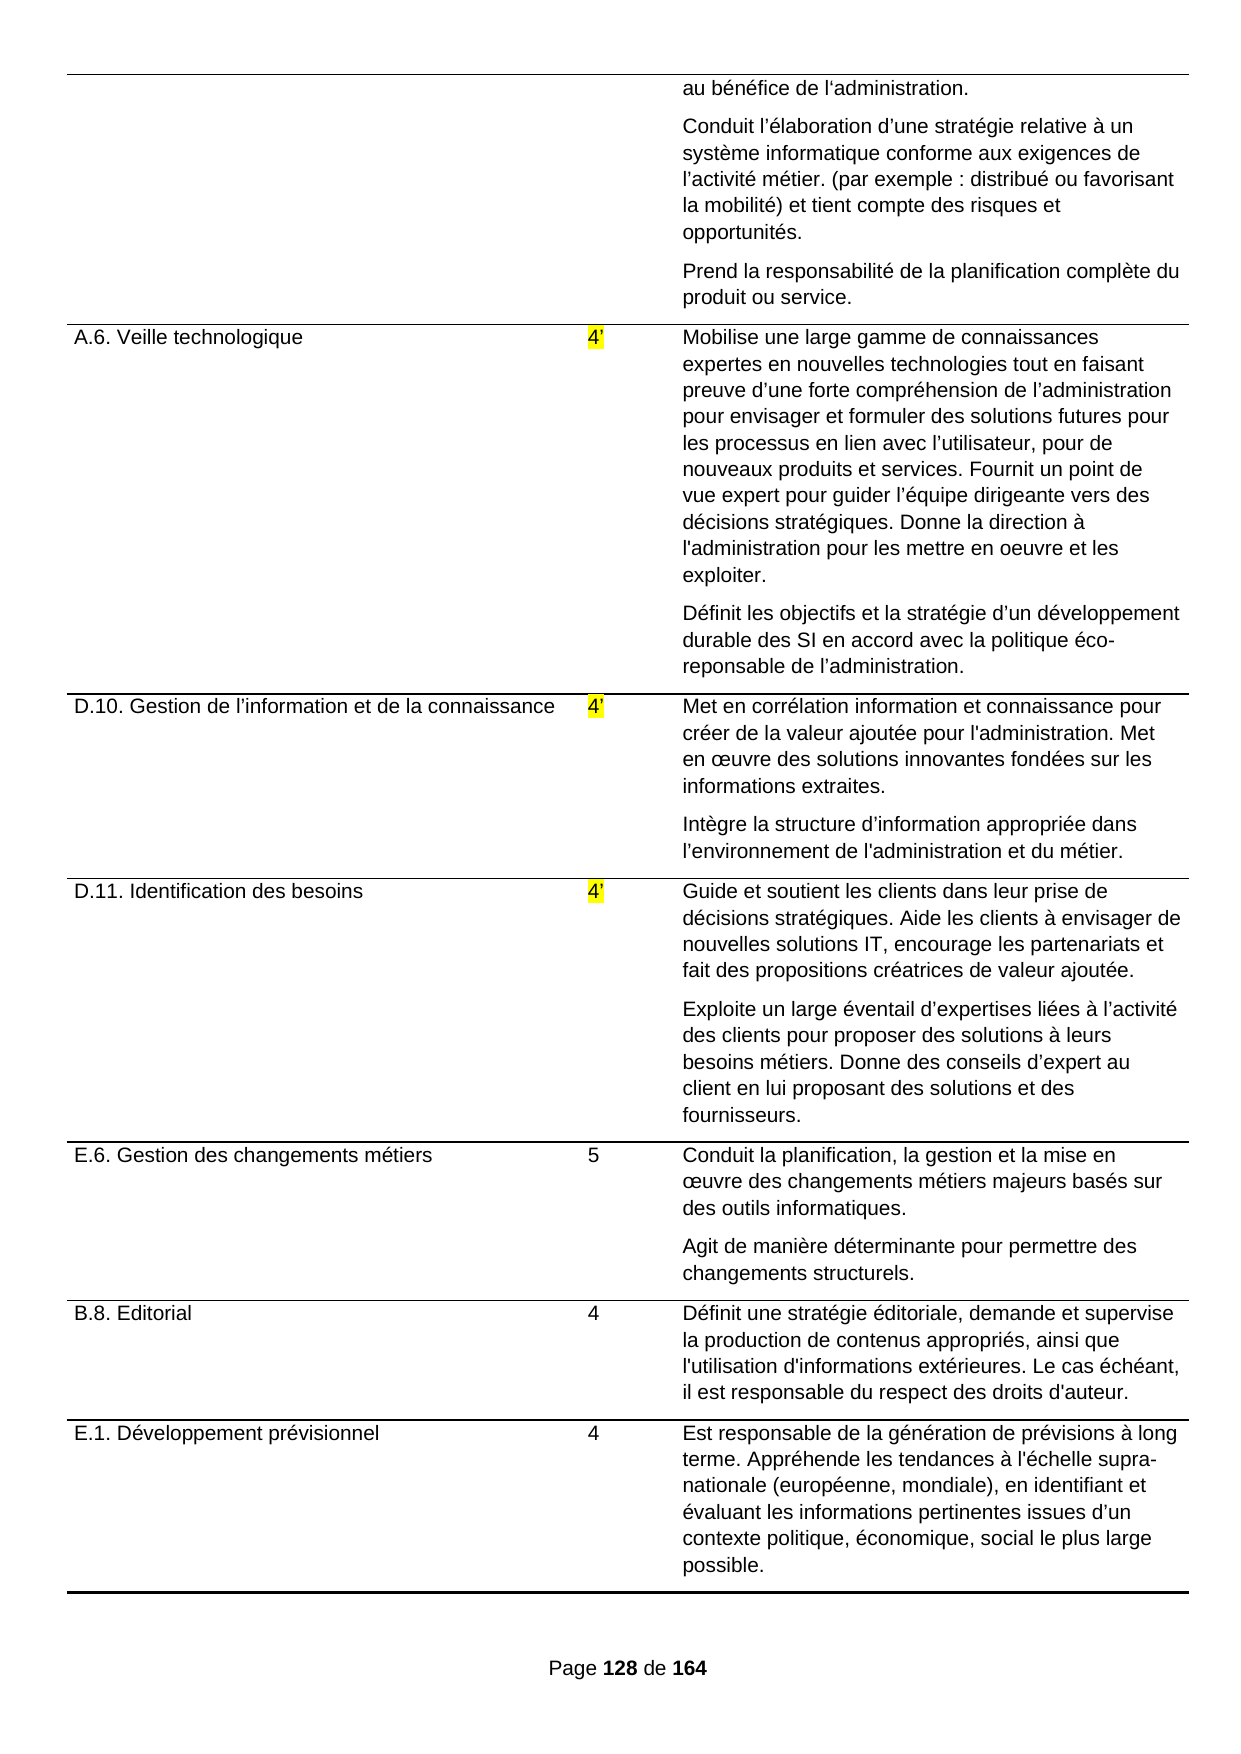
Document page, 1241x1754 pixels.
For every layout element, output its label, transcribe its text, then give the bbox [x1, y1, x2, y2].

table_cell au bénéfice de l‘administration. Conduit l’élaboration d’une stratégie relative à un système informatique conforme aux exigences de l’activité métier. (par exemple : distribué ou favorisant la mobilité) et tient compte des risques et opportunités. Prend la responsabilité de la planification complète du produit ou service. [675, 75, 1189, 324]
table_cell A.6. Veille technologique [67, 325, 580, 693]
table_cell E.1. Développement prévisionnel [67, 1421, 580, 1591]
table_cell Guide et soutient les clients dans leur prise de décisions stratégiques. Aide les clients à envisager de nouvelles solutions IT, encourage les partenariats et fait des propositions créatrices de valeur ajoutée. Exploite un large éventail d’expertises liées à l’activité des clients pour proposer des solutions à leurs besoins métiers. Donne des conseils d’expert au client en lui proposant des solutions et des fournisseurs. [675, 879, 1189, 1141]
table_cell [67, 75, 580, 324]
table_cell Est responsable de la génération de prévisions à long terme. Appréhende les tendances à l'échelle supra-nationale (européenne, mondiale), en identifiant et évaluant les informations pertinentes issues d’un contexte politique, économique, social le plus large possible. [675, 1421, 1189, 1591]
table_cell D.11. Identification des besoins [67, 879, 580, 1141]
table_cell E.6. Gestion des changements métiers [67, 1143, 580, 1299]
table_cell 4 [580, 1301, 675, 1419]
table_cell [580, 75, 675, 324]
table_cell Met en corrélation information et connaissance pour créer de la valeur ajoutée pour l'administration. Met en œuvre des solutions innovantes fondées sur les informations extraites. Intègre la structure d’information appropriée dans l’environnement de l'administration et du métier. [675, 695, 1189, 877]
table_cell Mobilise une large gamme de connaissances expertes en nouvelles technologies tout en faisant preuve d’une forte compréhension de l’administration pour envisager et formuler des solutions futures pour les processus en lien avec l’utilisateur, pour de nouveaux produits et services. Fournit un point de vue expert pour guider l’équipe dirigeante vers des décisions stratégiques. Donne la direction à l'administration pour les mettre en oeuvre et les exploiter. Définit les objectifs et la stratégie d’un développement durable des SI en accord avec la politique éco-reponsable de l’administration. [675, 325, 1189, 693]
table_cell 4’ [580, 695, 675, 877]
table_cell Définit une stratégie éditoriale, demande et supervise la production de contenus appropriés, ainsi que l'utilisation d'informations extérieures. Le cas échéant, il est responsable du respect des droits d'auteur. [675, 1301, 1189, 1419]
table_cell 4’ [580, 879, 675, 1141]
table_cell 4 [580, 1421, 675, 1591]
table_cell Conduit la planification, la gestion et la mise en œuvre des changements métiers majeurs basés sur des outils informatiques. Agit de manière déterminante pour permettre des changements structurels. [675, 1143, 1189, 1299]
table_cell 4’ [580, 325, 675, 693]
table_cell 5 [580, 1143, 675, 1299]
table_cell D.10. Gestion de l’information et de la connaissance [67, 695, 580, 877]
table_cell B.8. Editorial [67, 1301, 580, 1419]
